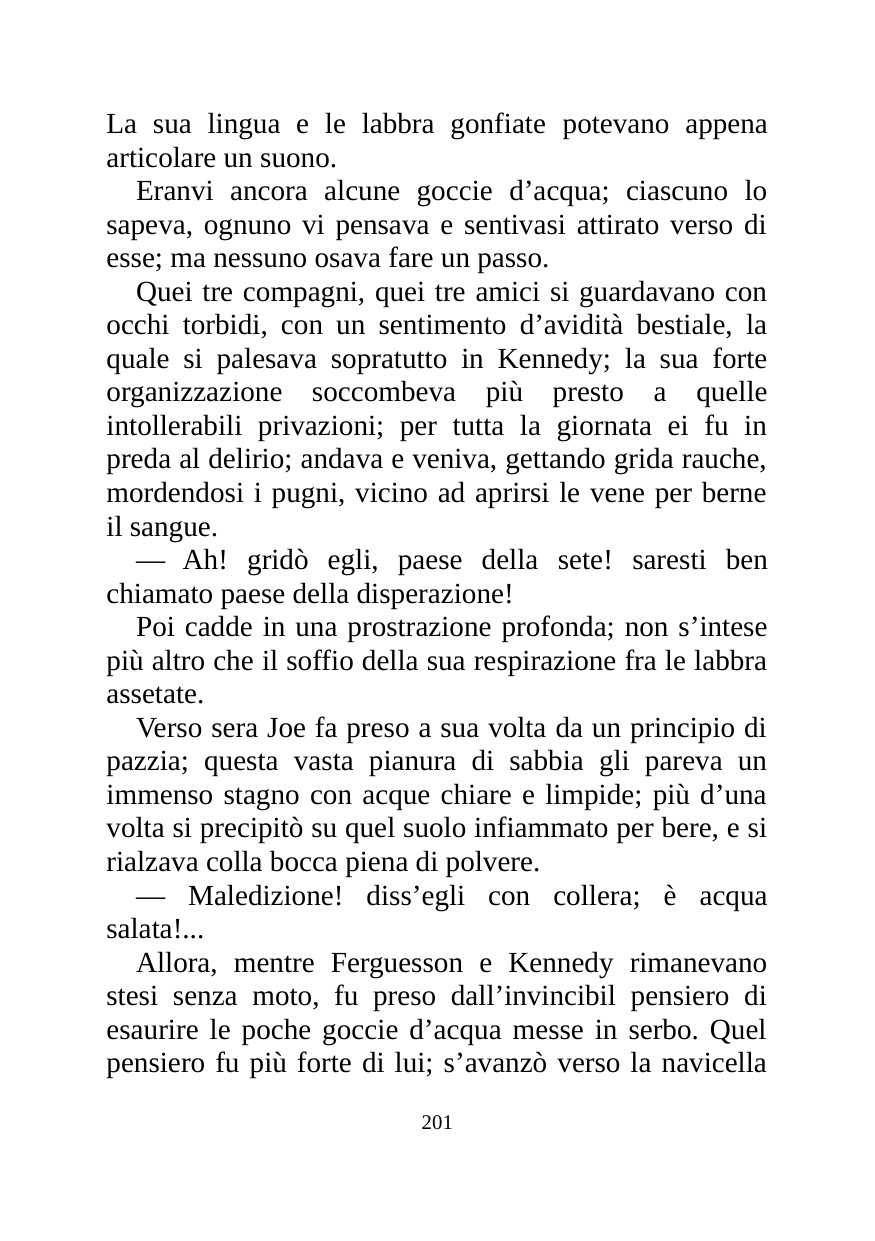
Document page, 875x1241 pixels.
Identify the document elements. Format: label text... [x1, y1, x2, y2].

text — Maledizione! diss’egli con collera; è acqua salata!... [106, 878, 768, 945]
text — Ah! gridò egli, paese della sete! saresti ben chiamato paese della disperazione! [106, 542, 768, 609]
text Poi cadde in una prostrazione profonda; non s’intese più altro che il soffio della sua respirazione fra le labbra assetate. [106, 609, 768, 710]
text Eranvi ancora alcune goccie d’acqua; ciascuno lo sapeva, ognuno vi pensava e sentivasi attirato verso di esse; ma nessuno osava fare un passo. [106, 173, 768, 274]
text Quei tre compagni, quei tre amici si guardavano con occhi torbidi, con un sentimento d’avidità bestiale, la quale si palesava sopratutto in Kennedy; la sua forte organizzazione soccombeva più presto a quelle intollerabili privazioni; per tutta la giornata ei fu in preda al delirio; andava e veniva, gettando grida rauche, mordendosi i pugni, vicino ad aprirsi le vene per berne il sangue. [106, 274, 768, 542]
text Verso sera Joe fa preso a sua volta da un principio di pazzia; questa vasta pianura di sabbia gli pareva un immenso stagno con acque chiare e limpide; più d’una volta si precipitò su quel suolo infiammato per bere, e si rialzava colla bocca piena di polvere. [106, 710, 768, 878]
text Allora, mentre Ferguesson e Kennedy rimanevano stesi senza moto, fu preso dall’invincibil pensiero di esaurire le poche goccie d’acqua messe in serbo. Quel pensiero fu più forte di lui; s’avanzò verso la navicella [106, 945, 768, 1079]
text La sua lingua e le labbra gonfiate potevano appena articolare un suono. [106, 106, 768, 173]
